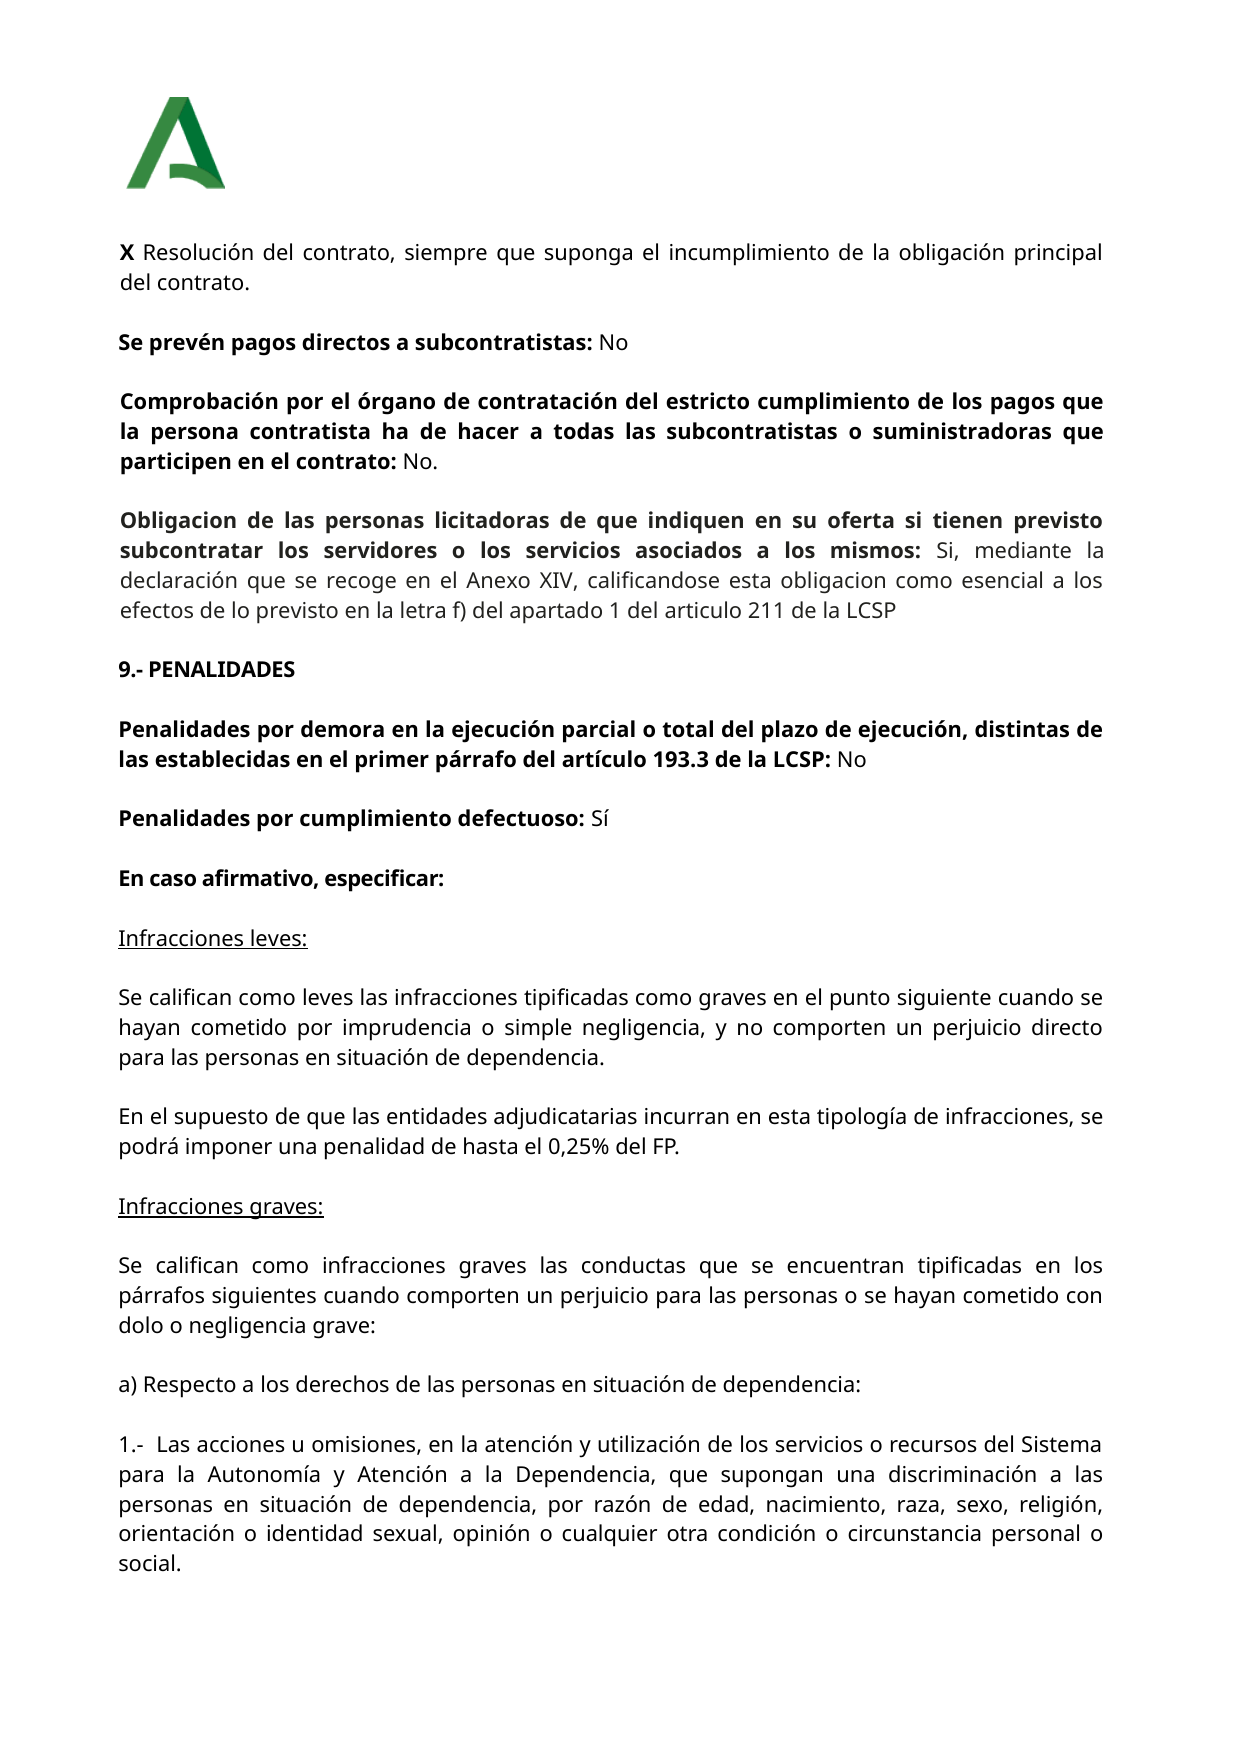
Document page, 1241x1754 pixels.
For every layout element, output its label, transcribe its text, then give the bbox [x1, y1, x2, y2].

text Se califican como leves las infracciones tipificadas como graves en el punto siguiente cuando se hayan cometido por imprudencia o simple negligencia, y no comporten un perjuicio directo para las personas en situación de dependencia. [118, 982, 1104, 1071]
text Penalidades por demora en la ejecución parcial o total del plazo de ejecución, distintas de las establecidas en el primer párrafo del artículo 193.3 de la LCSP: No [118, 714, 1104, 773]
text 1.- Las acciones u omisiones, en la atención y utilización de los servicios o recursos del Sistema para la Autonomía y Atención a la Dependencia, que supongan una discriminación a las personas en situación de dependencia, por razón de edad, nacimiento, raza, sexo, religión, orientación o identidad sexual, opinión o cualquier otra condición o circunstancia personal o social. [118, 1429, 1104, 1578]
text Obligacion de las personas licitadoras de que indiquen en su oferta si tienen previsto subcontratar los servidores o los servicios asociados a los mismos: Si, mediante la declaración que se recoge en el Anexo XIV, calificandose esta obligacion como esencial a los efectos de lo previsto en la letra f) del apartado 1 del articulo 211 de la LCSP [119, 505, 1104, 624]
picture [126, 96, 226, 190]
text a) Respecto a los derechos de las personas en situación de dependencia: [118, 1369, 1104, 1399]
list X Resolución del contrato, siempre que suponga el incumplimiento de la obligación principal del contrato. [119, 237, 1104, 297]
text En el supuesto de que las entidades adjudicatarias incurran en esta tipología de infracciones, se podrá imponer una penalidad de hasta el 0,25% del FP. [118, 1101, 1104, 1161]
text Infracciones leves: [118, 922, 1240, 952]
text Se califican como infracciones graves las conductas que se encuentran tipificadas en los párrafos siguientes cuando comporten un perjuicio para las personas o se hayan cometido con dolo o negligencia grave: [118, 1250, 1104, 1339]
text 9.- PENALIDADES [118, 654, 1104, 684]
text Comprobación por el órgano de contratación del estricto cumplimiento de los pagos que la persona contratista ha de hacer a todas las subcontratistas o suministradoras que participen en el contrato: No. [119, 386, 1104, 476]
text Penalidades por cumplimiento defectuoso: Sí [118, 803, 1104, 833]
text Se prevén pagos directos a subcontratistas: No [118, 327, 1104, 356]
text En caso afirmativo, especificar: [118, 863, 1104, 893]
text Infracciones graves: [118, 1191, 1104, 1220]
